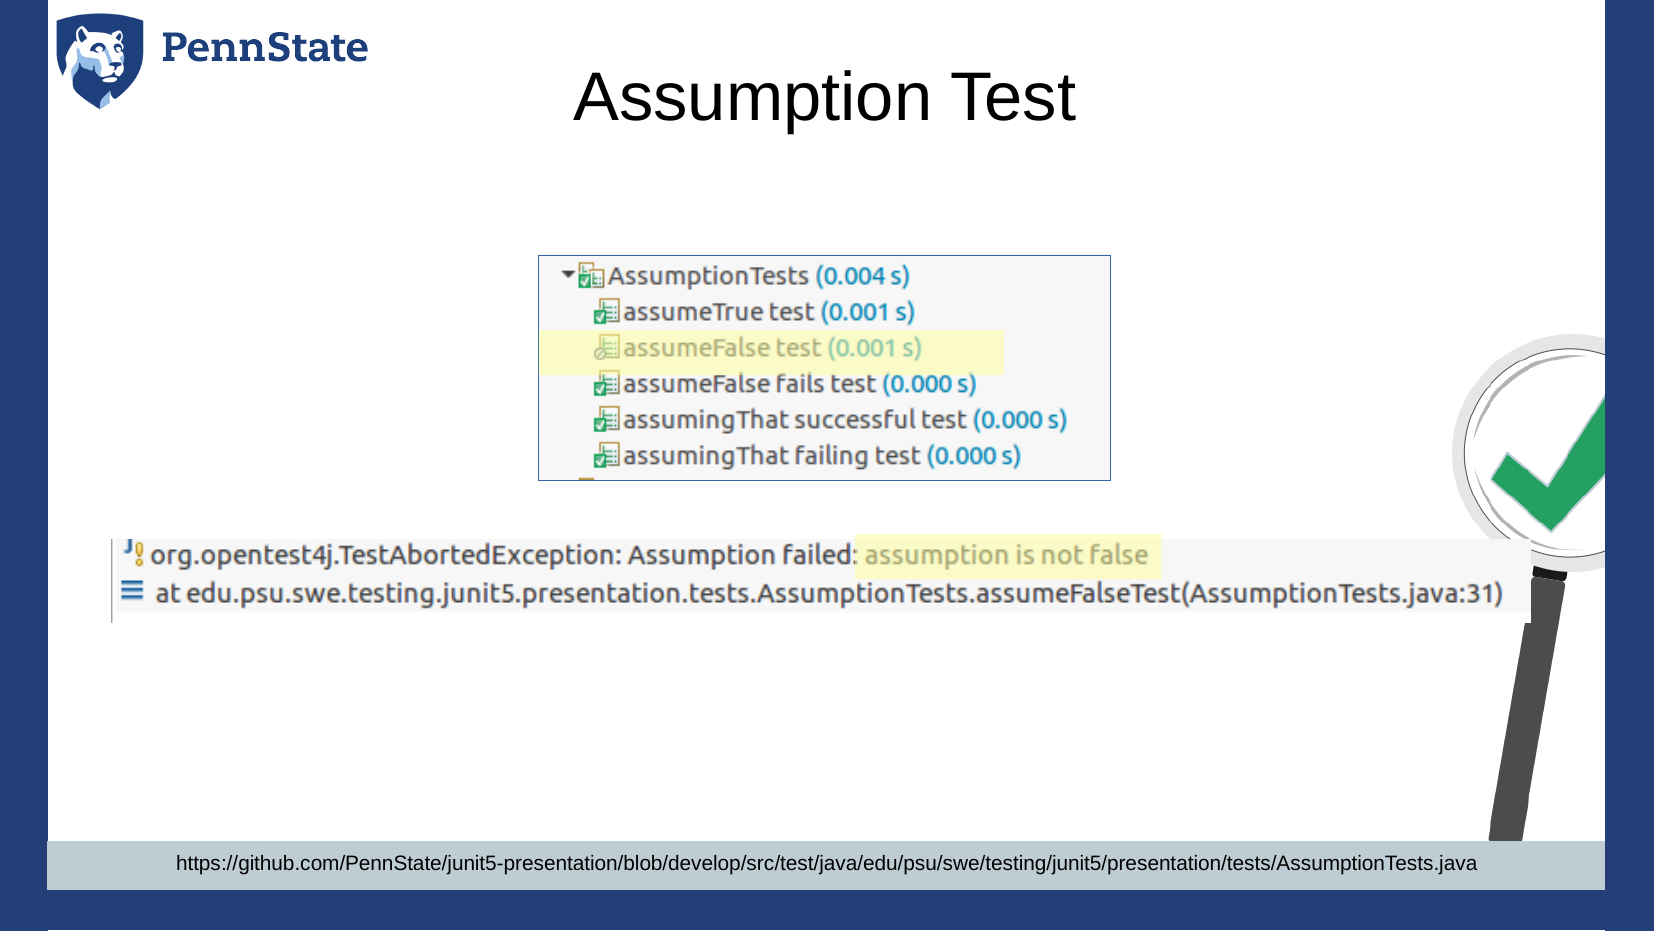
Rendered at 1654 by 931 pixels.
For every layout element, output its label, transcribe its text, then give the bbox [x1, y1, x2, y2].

picture [48, 0, 411, 152]
title Assumption Test [60, 19, 1591, 175]
title https://github.com/PennState/junit5-presentation/blob/develop/src/test/java/edu/psu/swe/testing/junit5/presentation/tests/AssumptionTests.java [162, 816, 1492, 910]
picture [111, 334, 1605, 841]
text_box [538, 330, 1004, 376]
text_box [855, 534, 1162, 580]
picture [538, 254, 1111, 481]
